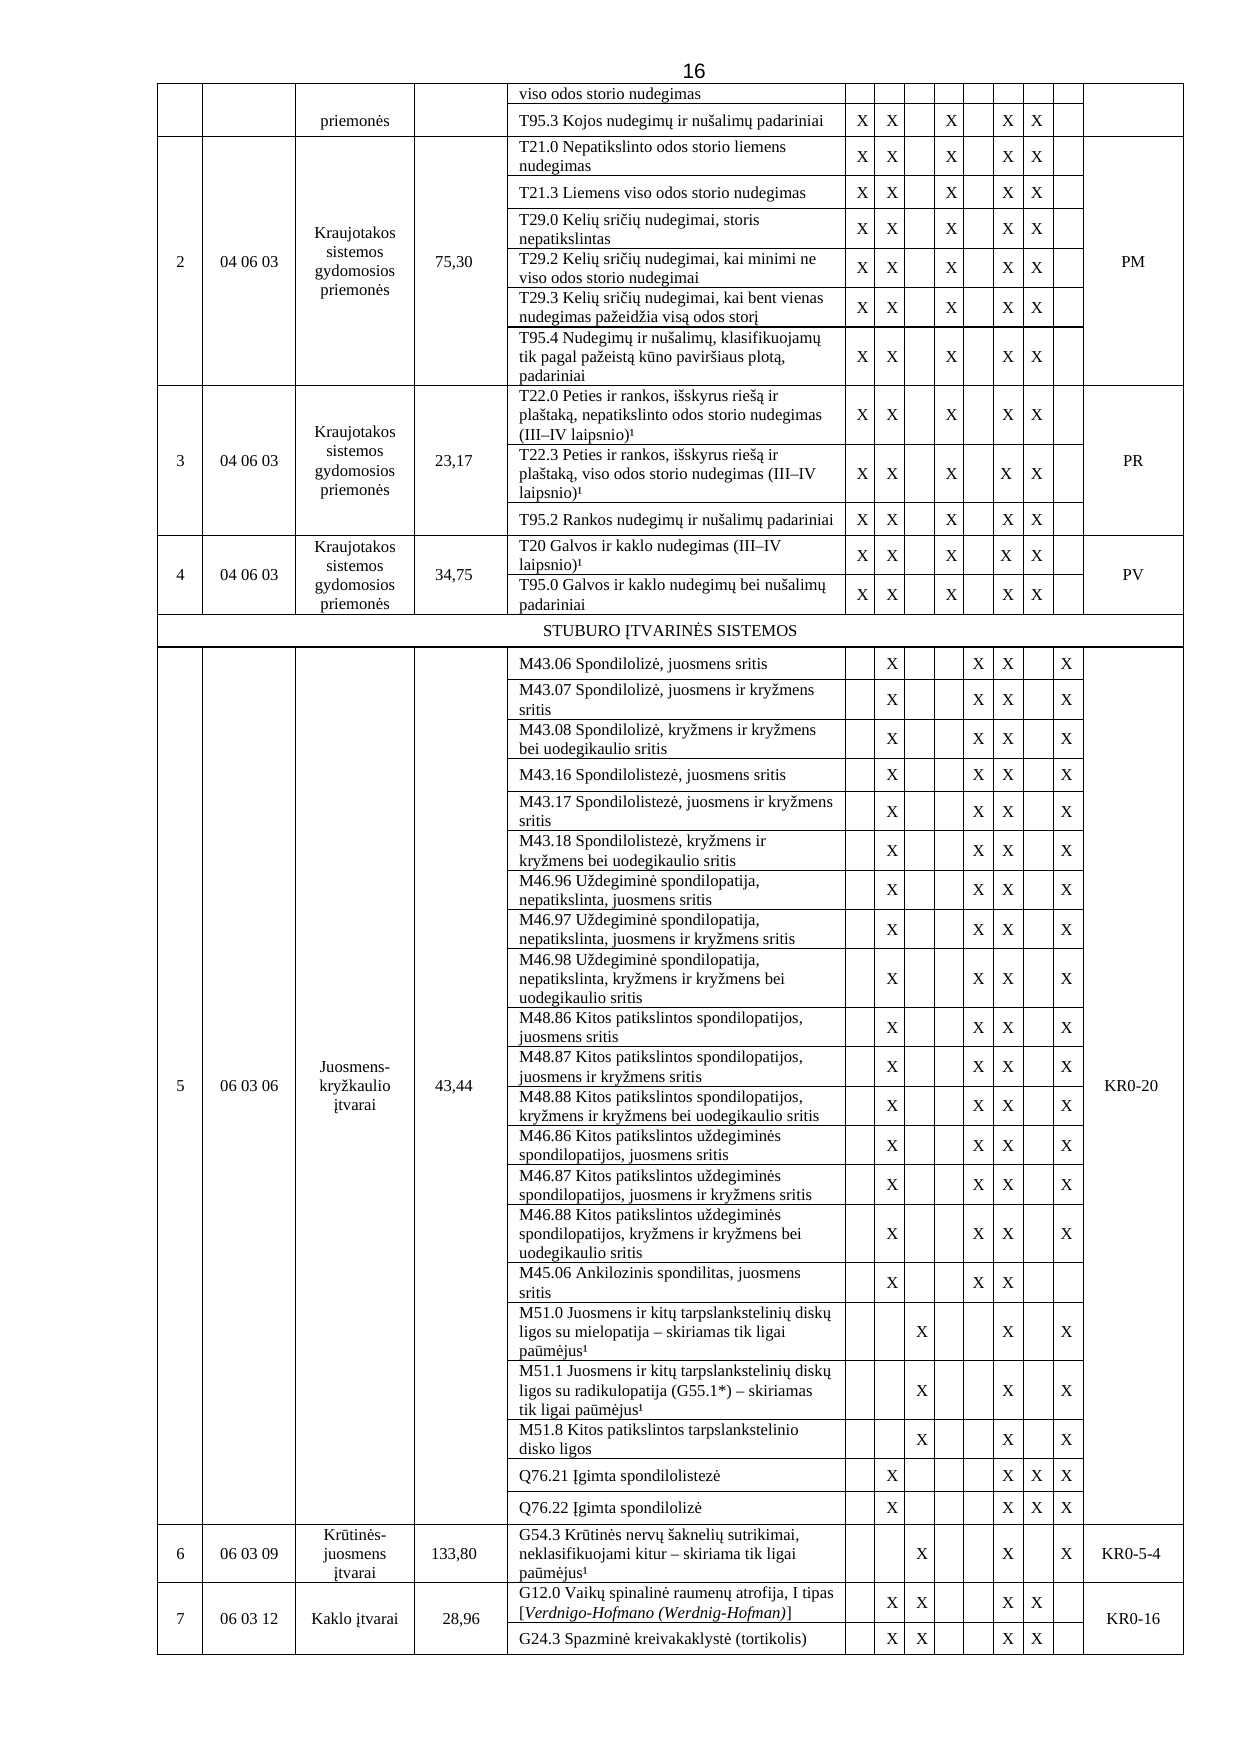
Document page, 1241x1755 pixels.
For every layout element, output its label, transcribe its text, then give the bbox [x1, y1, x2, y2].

table_cell 75,30 [415, 137, 507, 385]
table_cell X [875, 1492, 904, 1524]
table_cell [935, 1361, 963, 1419]
table_cell [1054, 176, 1083, 208]
table_cell X [1024, 104, 1053, 136]
table_cell [875, 1525, 904, 1582]
table_cell [935, 1492, 963, 1524]
table_cell [905, 176, 934, 208]
table_cell X [994, 720, 1023, 758]
table_cell X [1054, 949, 1083, 1007]
table_cell X [846, 176, 874, 208]
table_cell X [994, 680, 1023, 718]
table_cell X [964, 759, 993, 791]
table_cell X [905, 1525, 934, 1582]
table_cell X [875, 759, 904, 791]
table_cell X [846, 209, 874, 248]
table_cell X [994, 386, 1023, 443]
table_cell X [994, 288, 1023, 326]
table_cell [935, 1583, 963, 1622]
table_cell [1054, 1583, 1083, 1622]
table_cell X [905, 1420, 934, 1458]
table_cell M46.98 Uždegiminė spondilopatija, nepatikslinta, kryžmens ir kryžmens bei uodegikaulio sritis [508, 949, 845, 1007]
table_cell X [1024, 137, 1053, 175]
table_cell X [875, 1623, 904, 1654]
table_cell X [994, 536, 1023, 574]
table_cell 6 [158, 1525, 202, 1582]
table_cell [935, 84, 963, 103]
table_cell M45.06 Ankilozinis spondilitas, juosmens sritis [508, 1263, 845, 1302]
table_cell [905, 1047, 934, 1086]
table_cell Krūtinės-juosmens įtvarai [296, 1525, 414, 1582]
table_cell [846, 871, 874, 909]
table_cell T22.0 Peties ir rankos, išskyrus riešą ir plaštaką, nepatikslinto odos storio nudegimas (III–IV laipsnio)¹ [508, 386, 845, 443]
table_cell [846, 680, 874, 718]
table_cell [846, 1420, 874, 1458]
table_cell 06 03 12 [203, 1583, 295, 1654]
table_cell [964, 104, 993, 136]
table_cell X [1024, 386, 1053, 443]
table_cell [935, 1263, 963, 1302]
table_cell 04 06 03 [203, 386, 295, 535]
table_cell X [935, 288, 963, 326]
table_cell [1054, 445, 1083, 502]
table_cell M51.8 Kitos patikslintos tarpslankstelinio disko ligos [508, 1420, 845, 1458]
table_cell X [994, 445, 1023, 502]
table_cell [905, 1008, 934, 1046]
table_cell X [1024, 328, 1053, 385]
table_cell X [994, 1008, 1023, 1046]
table_cell PR [1084, 386, 1183, 535]
table_cell X [875, 720, 904, 758]
table_cell [846, 1623, 874, 1654]
table_cell X [846, 445, 874, 502]
table_cell X [905, 1361, 934, 1419]
table_cell [935, 1303, 963, 1360]
table_cell X [875, 1126, 904, 1164]
table_cell 34,75 [415, 536, 507, 613]
table_cell X [875, 680, 904, 718]
table_cell [415, 84, 507, 136]
table_cell X [1024, 503, 1053, 535]
table_cell Kraujotakos sistemos gydomosios priemonės [296, 137, 414, 385]
table_cell [964, 386, 993, 443]
table_cell M46.96 Uždegiminė spondilopatija, nepatikslinta, juosmens sritis [508, 871, 845, 909]
table_cell [935, 680, 963, 718]
table_cell X [875, 445, 904, 502]
table_cell [935, 1165, 963, 1204]
table_cell X [964, 910, 993, 948]
table_cell [1024, 1087, 1053, 1125]
table_cell G12.0 Vaikų spinalinė raumenų atrofija, I tipas [Verdnigo-Hofmano (Werdnig-Hofman)] [508, 1583, 845, 1622]
table_cell X [1024, 1583, 1053, 1622]
table_cell [935, 1623, 963, 1654]
table_cell [846, 1008, 874, 1046]
table_cell X [1054, 1087, 1083, 1125]
table_cell [905, 575, 934, 613]
table_cell X [994, 1459, 1023, 1491]
table_cell [1024, 759, 1053, 791]
table_cell [1024, 910, 1053, 948]
table_cell X [994, 1361, 1023, 1419]
table_cell X [1054, 1361, 1083, 1419]
table_cell [846, 1303, 874, 1360]
table_cell X [846, 249, 874, 287]
table_cell T21.3 Liemens viso odos storio nudegimas [508, 176, 845, 208]
table_cell 04 06 03 [203, 536, 295, 613]
table_cell X [994, 831, 1023, 869]
table_cell [935, 1126, 963, 1164]
table_cell 06 03 09 [203, 1525, 295, 1582]
table_cell X [964, 648, 993, 679]
table_cell X [935, 445, 963, 502]
table_cell X [1024, 288, 1053, 326]
table_cell [964, 536, 993, 574]
table_cell [846, 1459, 874, 1491]
table_cell X [875, 536, 904, 574]
table_cell [1054, 288, 1083, 326]
table_cell [905, 871, 934, 909]
table_cell [1054, 575, 1083, 613]
table_cell [1024, 1263, 1053, 1302]
table_cell X [935, 503, 963, 535]
table_cell [875, 1420, 904, 1458]
table_cell [935, 648, 963, 679]
table_cell X [875, 1008, 904, 1046]
table_cell X [1054, 1525, 1083, 1582]
table_cell [935, 1047, 963, 1086]
table_cell X [964, 1087, 993, 1125]
table_cell X [994, 949, 1023, 1007]
table_cell X [994, 1303, 1023, 1360]
table_cell [994, 84, 1023, 103]
table_cell X [875, 137, 904, 175]
table_cell [905, 648, 934, 679]
table_cell [935, 831, 963, 869]
table_cell [905, 949, 934, 1007]
table_cell X [935, 575, 963, 613]
table_cell [1054, 503, 1083, 535]
table_cell X [994, 1165, 1023, 1204]
table_cell [846, 1047, 874, 1086]
table_cell X [846, 386, 874, 443]
table_cell X [1024, 536, 1053, 574]
table_cell X [875, 949, 904, 1007]
table_cell [905, 503, 934, 535]
table_cell [964, 1459, 993, 1491]
table_cell X [846, 575, 874, 613]
table_cell [203, 84, 295, 136]
table_cell X [994, 871, 1023, 909]
table_cell X [905, 1623, 934, 1654]
table_cell KR0-5-4 [1084, 1525, 1183, 1582]
table_cell [846, 84, 874, 103]
table_cell [935, 1205, 963, 1262]
table_cell X [1024, 176, 1053, 208]
table_cell X [994, 503, 1023, 535]
table_cell M46.87 Kitos patikslintos uždegiminės spondilopatijos, juosmens ir kryžmens sritis [508, 1165, 845, 1204]
table_cell X [994, 176, 1023, 208]
table_cell [964, 575, 993, 613]
table_cell [964, 1361, 993, 1419]
table_cell [1024, 1008, 1053, 1046]
table_cell KR0-20 [1084, 648, 1183, 1524]
table_cell [1024, 648, 1053, 679]
table_cell X [964, 871, 993, 909]
table_cell X [994, 792, 1023, 830]
table_cell [1084, 84, 1183, 136]
table_cell [905, 792, 934, 830]
table_cell 28,96 [415, 1583, 507, 1654]
table_cell X [994, 575, 1023, 613]
table_cell M48.88 Kitos patikslintos spondilopatijos, kryžmens ir kryžmens bei uodegikaulio sritis [508, 1087, 845, 1125]
table_cell [964, 445, 993, 502]
table_cell X [1024, 445, 1053, 502]
table_cell X [964, 680, 993, 718]
table_cell M43.17 Spondilolistezė, juosmens ir kryžmens sritis [508, 792, 845, 830]
table_cell X [875, 1165, 904, 1204]
table_cell [846, 1525, 874, 1582]
table_cell X [875, 1583, 904, 1622]
table_cell X [1054, 831, 1083, 869]
table_cell [905, 831, 934, 869]
table_cell 4 [158, 536, 202, 613]
table_cell [1054, 137, 1083, 175]
table_cell [964, 84, 993, 103]
table_cell X [846, 503, 874, 535]
table_cell 43,44 [415, 648, 507, 1524]
table_cell X [994, 137, 1023, 175]
table_cell X [964, 792, 993, 830]
table_cell [905, 1263, 934, 1302]
table_cell 3 [158, 386, 202, 535]
table_cell [158, 84, 202, 136]
table_cell X [905, 1303, 934, 1360]
table_cell [964, 1525, 993, 1582]
table_cell X [875, 831, 904, 869]
table_cell X [1054, 1047, 1083, 1086]
table_cell 2 [158, 137, 202, 385]
table_cell [905, 910, 934, 948]
table_cell M43.06 Spondilolizė, juosmens sritis [508, 648, 845, 679]
table_cell X [964, 1126, 993, 1164]
table_cell [964, 1303, 993, 1360]
table_cell [935, 792, 963, 830]
table_cell [935, 1525, 963, 1582]
table_cell X [994, 249, 1023, 287]
table_cell X [935, 176, 963, 208]
table_cell X [875, 503, 904, 535]
table_cell X [964, 720, 993, 758]
table_cell [964, 249, 993, 287]
table_cell [964, 137, 993, 175]
table_cell T22.3 Peties ir rankos, išskyrus riešą ir plaštaką, viso odos storio nudegimas (III–IV laipsnio)¹ [508, 445, 845, 502]
table_cell X [994, 104, 1023, 136]
table_cell [1054, 249, 1083, 287]
table_cell T29.0 Kelių sričių nudegimai, storis nepatikslintas [508, 209, 845, 248]
table_cell [905, 680, 934, 718]
table_cell X [994, 910, 1023, 948]
table_cell X [964, 1263, 993, 1302]
table_cell [846, 1361, 874, 1419]
table_cell Q76.22 Įgimta spondilolizė [508, 1492, 845, 1524]
table_cell [846, 949, 874, 1007]
table_cell [846, 792, 874, 830]
table_cell X [875, 1459, 904, 1491]
table_cell [964, 1583, 993, 1622]
table_cell X [1054, 1008, 1083, 1046]
table_cell M43.08 Spondilolizė, kryžmens ir kryžmens bei uodegikaulio sritis [508, 720, 845, 758]
table_cell M43.18 Spondilolistezė, kryžmens ir kryžmens bei uodegikaulio sritis [508, 831, 845, 869]
table_cell [1024, 680, 1053, 718]
table_cell M48.86 Kitos patikslintos spondilopatijos, juosmens sritis [508, 1008, 845, 1046]
table_cell Kaklo įtvarai [296, 1583, 414, 1654]
table_cell [964, 503, 993, 535]
table_cell [1054, 328, 1083, 385]
table_cell [1024, 1047, 1053, 1086]
table_cell viso odos storio nudegimas [508, 84, 845, 103]
table_cell [935, 1008, 963, 1046]
table_cell X [1024, 1623, 1053, 1654]
table_cell X [875, 249, 904, 287]
table_cell [1054, 1623, 1083, 1654]
table_cell [875, 1303, 904, 1360]
table_cell [1054, 104, 1083, 136]
table_cell X [1024, 209, 1053, 248]
table_cell X [994, 1047, 1023, 1086]
table_cell [846, 1583, 874, 1622]
table_cell [964, 328, 993, 385]
table_cell Kraujotakos sistemos gydomosios priemonės [296, 536, 414, 613]
table_cell X [875, 792, 904, 830]
table_cell [935, 1420, 963, 1458]
table_cell [905, 386, 934, 443]
table_cell 04 06 03 [203, 137, 295, 385]
table_cell X [994, 1087, 1023, 1125]
table_cell [905, 104, 934, 136]
table_cell [1024, 720, 1053, 758]
table_cell X [875, 1047, 904, 1086]
table_cell X [1024, 1492, 1053, 1524]
table_cell X [994, 1126, 1023, 1164]
table_cell X [994, 1205, 1023, 1262]
table_cell X [875, 910, 904, 948]
table_cell X [964, 831, 993, 869]
table_cell [964, 1492, 993, 1524]
table_cell T95.2 Rankos nudegimų ir nušalimų padariniai [508, 503, 845, 535]
table_cell [905, 720, 934, 758]
table_cell 23,17 [415, 386, 507, 535]
table_cell X [994, 648, 1023, 679]
table_cell M51.0 Juosmens ir kitų tarpslankstelinių diskų ligos su mielopatija – skiriamas tik ligai paūmėjus¹ [508, 1303, 845, 1360]
table_cell X [964, 1165, 993, 1204]
table_cell [1054, 1263, 1083, 1302]
table_cell KR0-16 [1084, 1583, 1183, 1654]
table_cell 7 [158, 1583, 202, 1654]
table_cell T29.3 Kelių sričių nudegimai, kai bent vienas nudegimas pažeidžia visą odos storį [508, 288, 845, 326]
table_cell [964, 176, 993, 208]
table_cell T21.0 Nepatikslinto odos storio liemens nudegimas [508, 137, 845, 175]
table_cell [846, 1165, 874, 1204]
table_cell [964, 288, 993, 326]
table_cell X [1054, 1205, 1083, 1262]
table_cell [1024, 792, 1053, 830]
table_cell X [1054, 1165, 1083, 1204]
table_cell PM [1084, 137, 1183, 385]
table_cell [905, 137, 934, 175]
table_cell X [994, 1263, 1023, 1302]
table_cell [846, 1492, 874, 1524]
table_cell X [875, 288, 904, 326]
table_cell T29.2 Kelių sričių nudegimai, kai minimi ne viso odos storio nudegimai [508, 249, 845, 287]
table_cell T95.3 Kojos nudegimų ir nušalimų padariniai [508, 104, 845, 136]
table_cell X [964, 1008, 993, 1046]
table_cell [964, 209, 993, 248]
table_cell M43.16 Spondilolistezė, juosmens sritis [508, 759, 845, 791]
table_cell X [1054, 648, 1083, 679]
table_cell X [875, 1205, 904, 1262]
table_cell X [875, 648, 904, 679]
table_cell X [1024, 1459, 1053, 1491]
table_cell X [964, 1047, 993, 1086]
table_cell [905, 1087, 934, 1125]
table_cell X [875, 104, 904, 136]
table_cell [1054, 386, 1083, 443]
table_cell X [875, 328, 904, 385]
table_cell X [994, 1583, 1023, 1622]
table_cell X [1054, 680, 1083, 718]
table_cell [905, 536, 934, 574]
table_cell [846, 759, 874, 791]
table_cell X [964, 949, 993, 1007]
table_cell [905, 328, 934, 385]
table_cell T95.4 Nudegimų ir nušalimų, klasifikuojamų tik pagal pažeistą kūno paviršiaus plotą, padariniai [508, 328, 845, 385]
table_cell X [875, 209, 904, 248]
table_cell [905, 249, 934, 287]
table_cell X [846, 137, 874, 175]
table_cell [846, 1087, 874, 1125]
table_cell X [935, 137, 963, 175]
table_cell [905, 759, 934, 791]
table_cell [935, 871, 963, 909]
table_cell [964, 1623, 993, 1654]
table_cell X [1054, 1492, 1083, 1524]
table_cell [1024, 1126, 1053, 1164]
table_cell X [994, 1420, 1023, 1458]
table_cell X [846, 536, 874, 574]
table_cell X [1054, 910, 1083, 948]
table_cell [875, 1361, 904, 1419]
table_cell [905, 288, 934, 326]
table_cell [1024, 1205, 1053, 1262]
table_cell M48.87 Kitos patikslintos spondilopatijos, juosmens ir kryžmens sritis [508, 1047, 845, 1086]
table_cell G24.3 Spazminė kreivakaklystė (tortikolis) [508, 1623, 845, 1654]
table_cell M51.1 Juosmens ir kitų tarpslankstelinių diskų ligos su radikulopatija (G55.1*) – skiriamas tik ligai paūmėjus¹ [508, 1361, 845, 1419]
table_cell X [935, 536, 963, 574]
table_cell X [846, 104, 874, 136]
table_cell [1024, 84, 1053, 103]
table_cell M46.86 Kitos patikslintos uždegiminės spondilopatijos, juosmens sritis [508, 1126, 845, 1164]
table_cell [1024, 1420, 1053, 1458]
table_cell priemonės [296, 84, 414, 136]
table_cell [1024, 871, 1053, 909]
table_cell X [905, 1583, 934, 1622]
table_cell [846, 1205, 874, 1262]
table_cell [875, 84, 904, 103]
table_cell [1054, 209, 1083, 248]
table_cell [905, 209, 934, 248]
table_cell X [875, 1087, 904, 1125]
table_cell [905, 1126, 934, 1164]
table_cell Kraujotakos sistemos gydomosios priemonės [296, 386, 414, 535]
table_cell X [1024, 575, 1053, 613]
table_cell [846, 720, 874, 758]
table_cell [846, 910, 874, 948]
table_cell M43.07 Spondilolizė, juosmens ir kryžmens sritis [508, 680, 845, 718]
table_cell [1024, 1525, 1053, 1582]
table_cell X [875, 176, 904, 208]
table_cell [846, 648, 874, 679]
table_cell [846, 1263, 874, 1302]
table_cell X [875, 871, 904, 909]
table_cell Q76.21 Įgimta spondilolistezė [508, 1459, 845, 1491]
table_cell [1024, 1361, 1053, 1419]
table_cell 06 03 06 [203, 648, 295, 1524]
table_cell T20 Galvos ir kaklo nudegimas (III–IV laipsnio)¹ [508, 536, 845, 574]
table_cell [935, 949, 963, 1007]
table_cell X [875, 575, 904, 613]
table_cell STUBURO ĮTVARINĖS SISTEMOS [158, 615, 1183, 646]
table_cell [905, 445, 934, 502]
table_cell [846, 1126, 874, 1164]
table_cell X [1054, 759, 1083, 791]
table_cell G54.3 Krūtinės nervų šaknelių sutrikimai, neklasifikuojami kitur – skiriama tik ligai paūmėjus¹ [508, 1525, 845, 1582]
table_cell Juosmens-kryžkaulio įtvarai [296, 648, 414, 1524]
table_cell X [935, 386, 963, 443]
table_cell X [935, 249, 963, 287]
table_cell [1024, 1165, 1053, 1204]
table_cell [1054, 536, 1083, 574]
table_cell [1054, 84, 1083, 103]
table_cell X [994, 1623, 1023, 1654]
table_cell [1024, 949, 1053, 1007]
table_cell X [994, 209, 1023, 248]
table_cell X [1054, 1459, 1083, 1491]
table_cell X [994, 759, 1023, 791]
table_cell PV [1084, 536, 1183, 613]
table_cell X [994, 328, 1023, 385]
table_cell X [935, 209, 963, 248]
table_cell X [935, 328, 963, 385]
table_cell M46.97 Uždegiminė spondilopatija, nepatikslinta, juosmens ir kryžmens sritis [508, 910, 845, 948]
table_cell X [875, 386, 904, 443]
table_cell [935, 910, 963, 948]
table_cell X [1054, 792, 1083, 830]
table_cell X [994, 1525, 1023, 1582]
table_cell [905, 1459, 934, 1491]
table_cell X [1054, 871, 1083, 909]
table_cell 5 [158, 648, 202, 1524]
table_cell [935, 720, 963, 758]
table_cell [935, 759, 963, 791]
table_cell [935, 1087, 963, 1125]
table_cell X [1054, 1420, 1083, 1458]
table_cell X [846, 288, 874, 326]
table_cell X [935, 104, 963, 136]
table_cell T95.0 Galvos ir kaklo nudegimų bei nušalimų padariniai [508, 575, 845, 613]
table_cell X [1054, 1126, 1083, 1164]
table_cell X [1024, 249, 1053, 287]
table_cell [905, 84, 934, 103]
table_cell [1024, 1303, 1053, 1360]
table_cell [905, 1492, 934, 1524]
table_cell [964, 1420, 993, 1458]
table_cell X [1054, 1303, 1083, 1360]
table_cell [905, 1205, 934, 1262]
table_cell [846, 831, 874, 869]
table_cell X [1054, 720, 1083, 758]
table_cell 133,80 [415, 1525, 507, 1582]
table_cell [905, 1165, 934, 1204]
table_cell [1024, 831, 1053, 869]
table_cell X [964, 1205, 993, 1262]
table_cell [935, 1459, 963, 1491]
table_cell M46.88 Kitos patikslintos uždegiminės spondilopatijos, kryžmens ir kryžmens bei uodegikaulio sritis [508, 1205, 845, 1262]
table_cell X [875, 1263, 904, 1302]
table_cell X [994, 1492, 1023, 1524]
table_cell X [846, 328, 874, 385]
